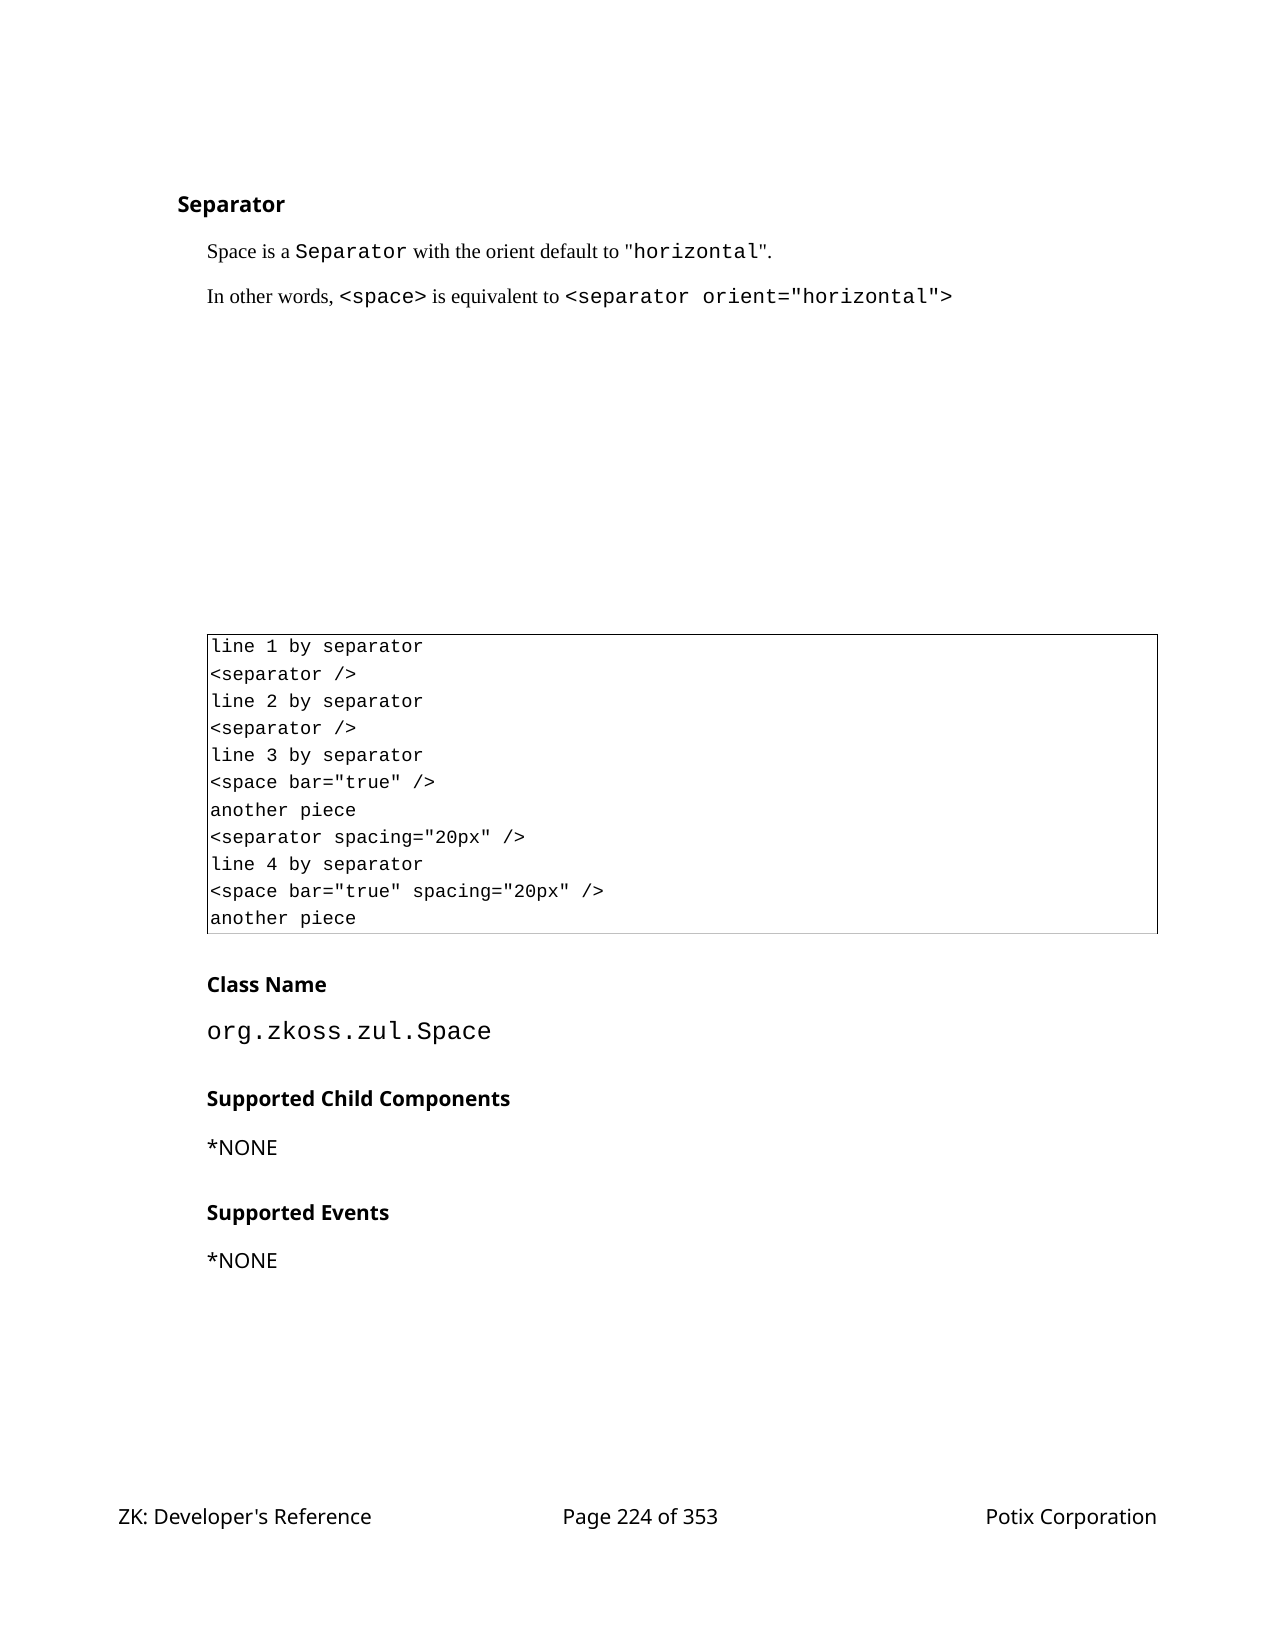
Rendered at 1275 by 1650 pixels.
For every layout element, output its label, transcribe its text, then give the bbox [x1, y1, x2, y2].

text *NONE [207, 1133, 1157, 1161]
text <space bar="true" /> [208, 770, 1157, 794]
subtitle Supported Child Components [207, 1084, 1157, 1112]
text line 2 by separator [208, 689, 1157, 713]
text <separator /> [208, 716, 1157, 740]
text line 3 by separator [208, 743, 1157, 767]
subtitle Supported Events [207, 1198, 1157, 1226]
text In other words, <space> is equivalent to <separator orient="horizontal"> [207, 285, 1157, 310]
subtitle Separator [177, 189, 1157, 219]
subtitle Class Name [207, 970, 1157, 998]
text line 4 by separator [208, 852, 1157, 876]
text *NONE [207, 1246, 1157, 1275]
text org.zkoss.zul.Space [207, 1019, 1157, 1047]
text line 1 by separator [208, 635, 1157, 658]
text another piece [208, 906, 1157, 933]
text <space bar="true" spacing="20px" /> [208, 879, 1157, 903]
text another piece [208, 797, 1157, 822]
text Space is a Separator with the orient default to "horizontal". [207, 239, 1157, 264]
text <separator /> [208, 661, 1157, 686]
text <separator spacing="20px" /> [208, 824, 1157, 849]
